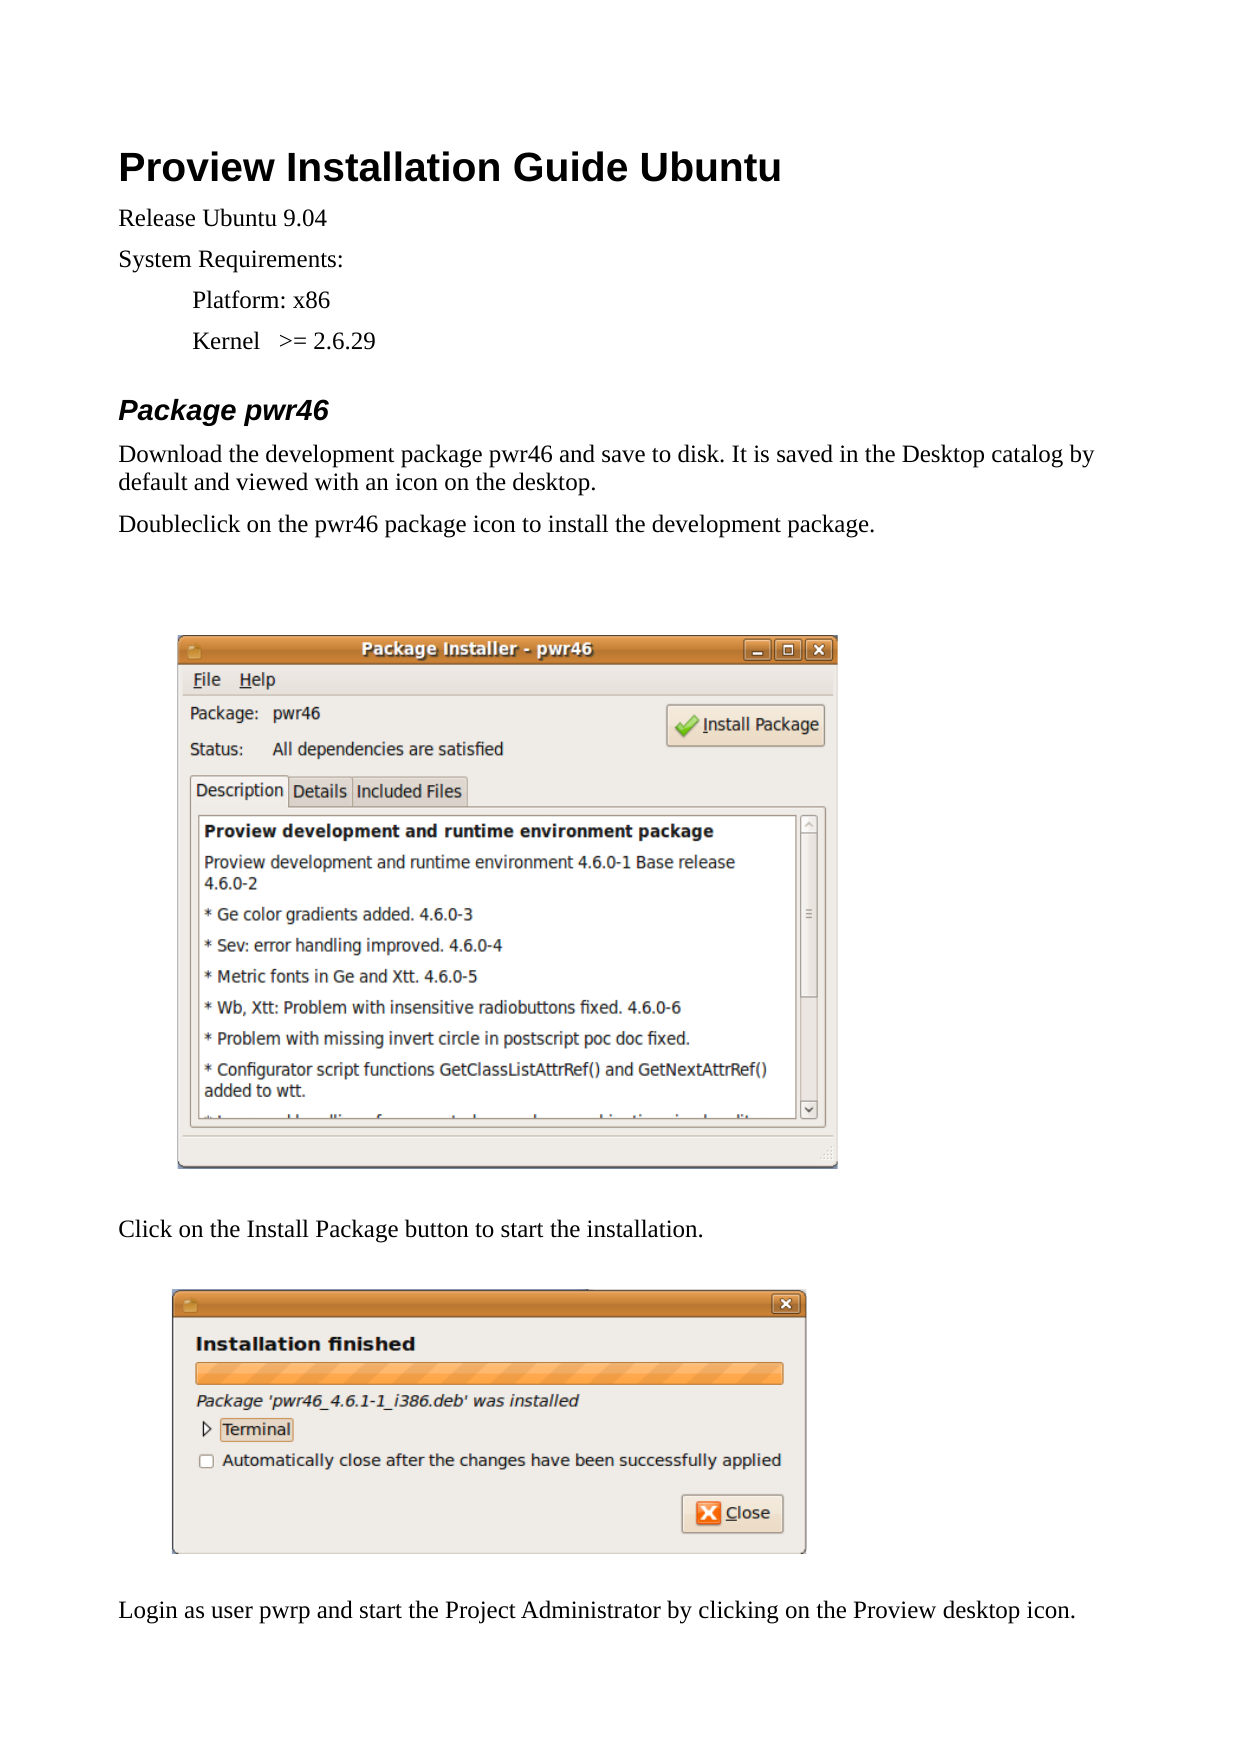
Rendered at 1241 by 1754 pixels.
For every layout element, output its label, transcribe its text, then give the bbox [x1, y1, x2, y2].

text Release Ubuntu 9.04 [118, 203, 1122, 231]
text System Requirements: [118, 244, 1122, 273]
text Click on the Install Package button to start the installation. [118, 1214, 1122, 1243]
subtitle Package pwr46 [118, 393, 1122, 426]
text Login as user pwrp and start the Project Administrator by clicking on the Proview desktop icon. [118, 1595, 1122, 1624]
subtitle Proview Installation Guide Ubuntu [118, 143, 1122, 190]
picture [171, 1289, 807, 1554]
text Doubleclick on the pwr46 package icon to install the development package. [118, 509, 1122, 537]
picture [177, 635, 838, 1169]
text Download the development package pwr46 and save to disk. It is saved in the Desktop catalog by default and viewed with an icon on the desktop. [118, 439, 1122, 496]
text Kernel >= 2.6.29 [192, 326, 1122, 355]
text Platform: x86 [192, 285, 1122, 314]
